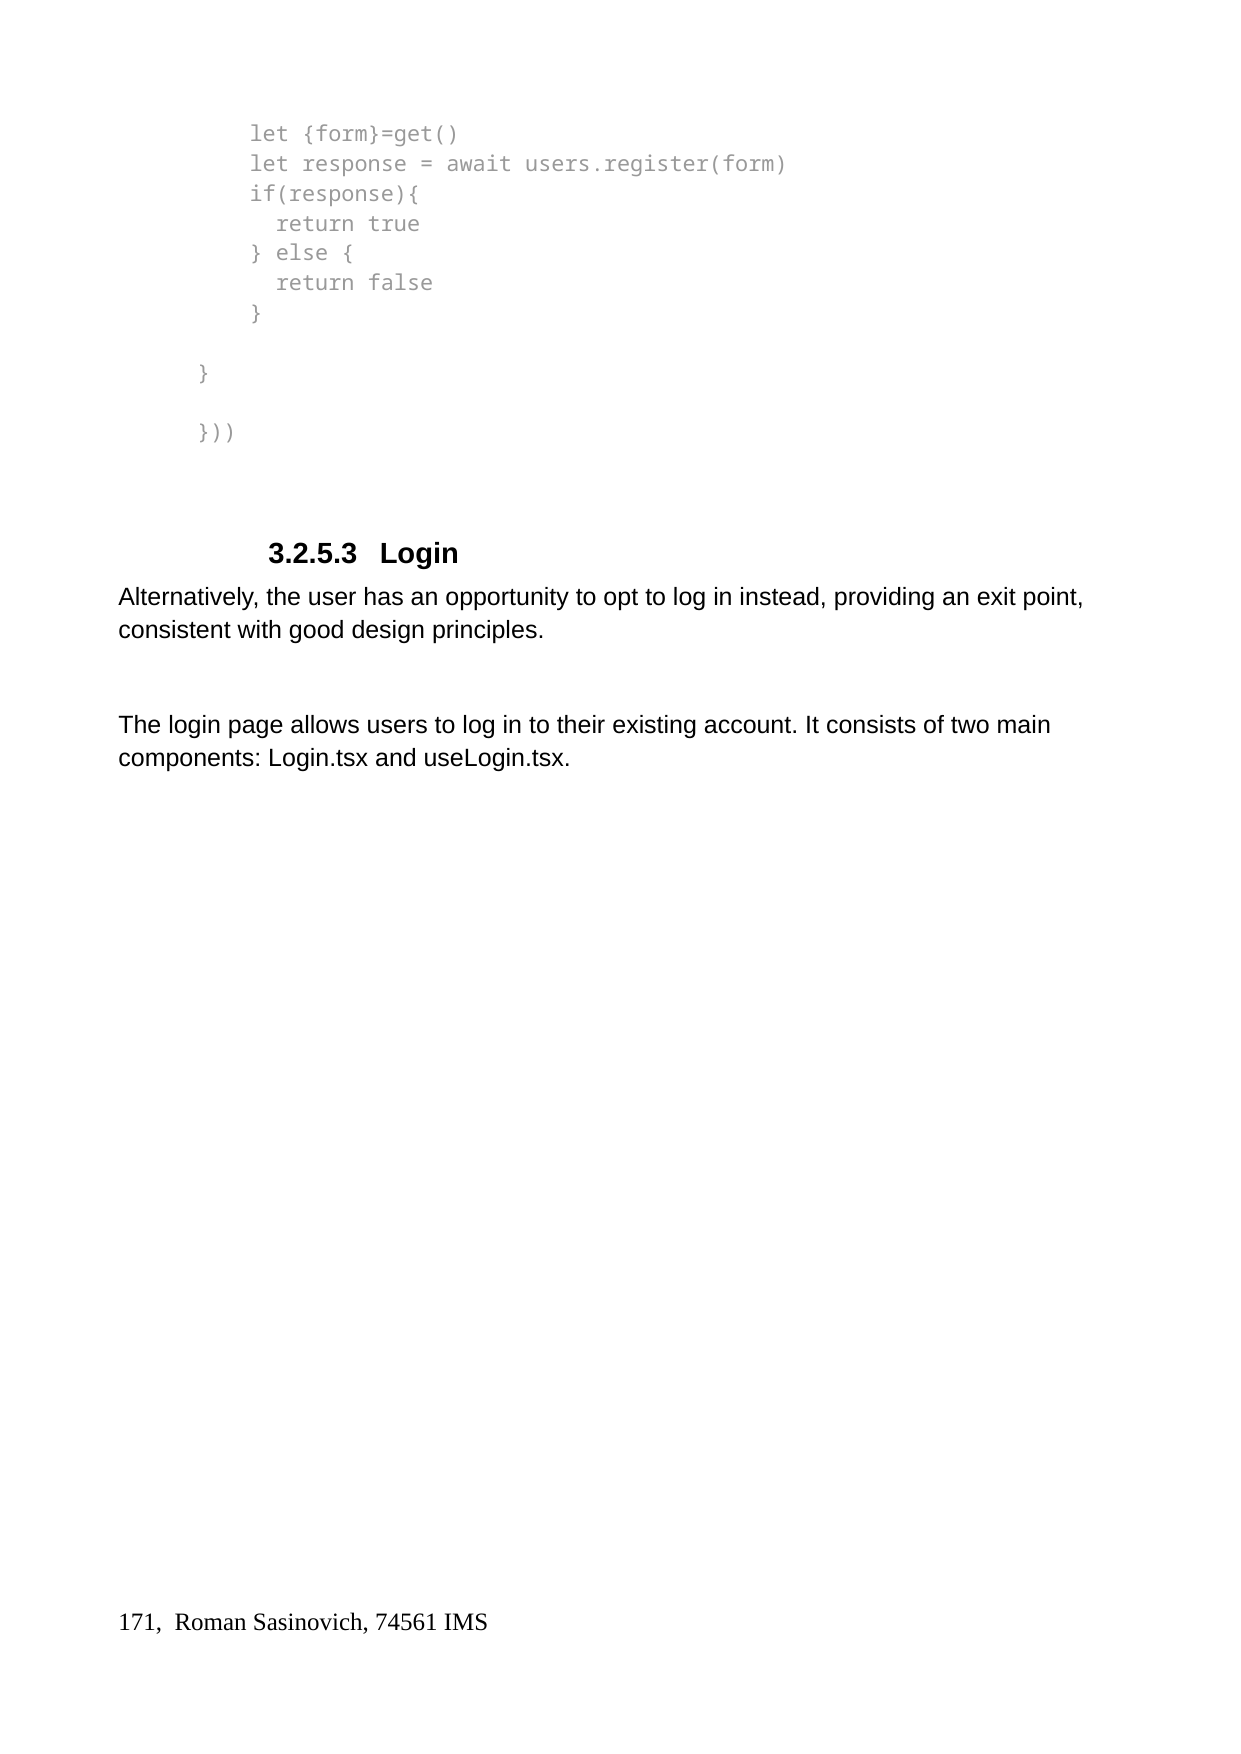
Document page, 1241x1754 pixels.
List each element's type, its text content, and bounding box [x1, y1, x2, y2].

text } [118, 297, 1122, 327]
text let {form}=get() [118, 118, 1122, 148]
text } [118, 356, 1122, 386]
text Alternatively, the user has an opportunity to opt to log in instead, providing an exit point, consistent with good design principles. [118, 582, 1122, 643]
text return false [118, 267, 1122, 297]
text if(response){ [118, 178, 1122, 207]
text } else { [118, 237, 1122, 267]
text The login page allows users to log in to their existing account. It consists of two main components: Login.tsx and useLogin.tsx. [118, 710, 1122, 772]
text })) [118, 416, 1122, 446]
text let response = await users.register(form) [118, 148, 1122, 178]
text return true [118, 207, 1122, 237]
subtitle Login [268, 536, 1122, 569]
